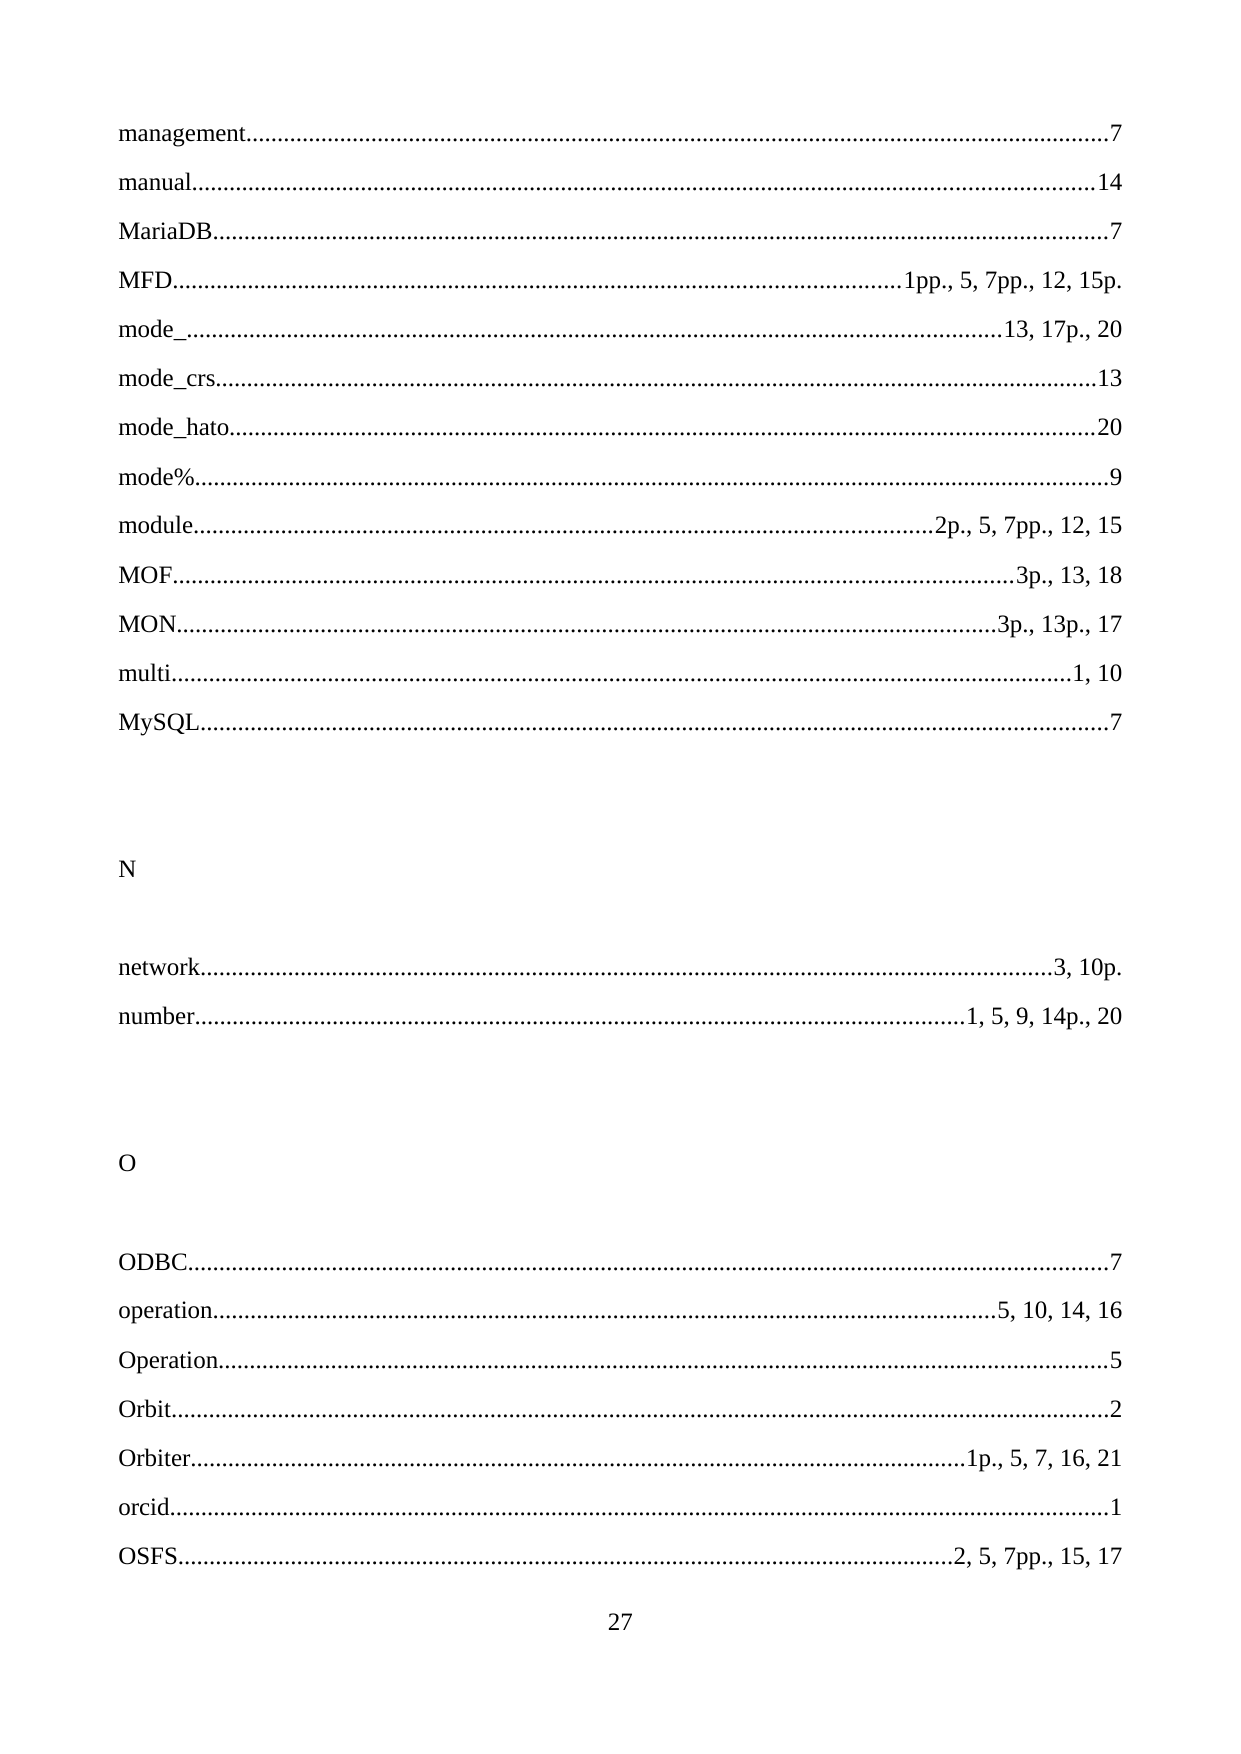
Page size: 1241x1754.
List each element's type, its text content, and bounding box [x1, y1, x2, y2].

text number 1, 5, 9, 14p., 20 [118, 1001, 1122, 1030]
text mode% 9 [118, 462, 1122, 490]
text Orbit 2 [118, 1394, 1122, 1422]
text mode_hato 20 [118, 412, 1122, 441]
text O [118, 1148, 1122, 1177]
text Orbiter 1p., 5, 7, 16, 21 [118, 1443, 1122, 1472]
text multi 1, 10 [118, 658, 1122, 687]
text network 3, 10p. [118, 952, 1122, 981]
text N [118, 854, 1122, 883]
text operation 5, 10, 14, 16 [118, 1296, 1122, 1324]
text MariaDB 7 [118, 216, 1122, 245]
text management 7 [118, 118, 1122, 147]
text MOF 3p., 13, 18 [118, 560, 1122, 588]
text mode_ 13, 17p., 20 [118, 314, 1122, 343]
text Operation 5 [118, 1345, 1122, 1373]
text MFD 1pp., 5, 7pp., 12, 15p. [118, 265, 1122, 294]
text MySQL 7 [118, 707, 1122, 736]
text ODBC 7 [118, 1247, 1122, 1275]
text manual 14 [118, 167, 1122, 196]
text orcid 1 [118, 1492, 1122, 1521]
text MON 3p., 13p., 17 [118, 609, 1122, 637]
text mode_crs 13 [118, 363, 1122, 392]
text OSFS 2, 5, 7pp., 15, 17 [118, 1541, 1122, 1570]
text module 2p., 5, 7pp., 12, 15 [118, 511, 1122, 539]
